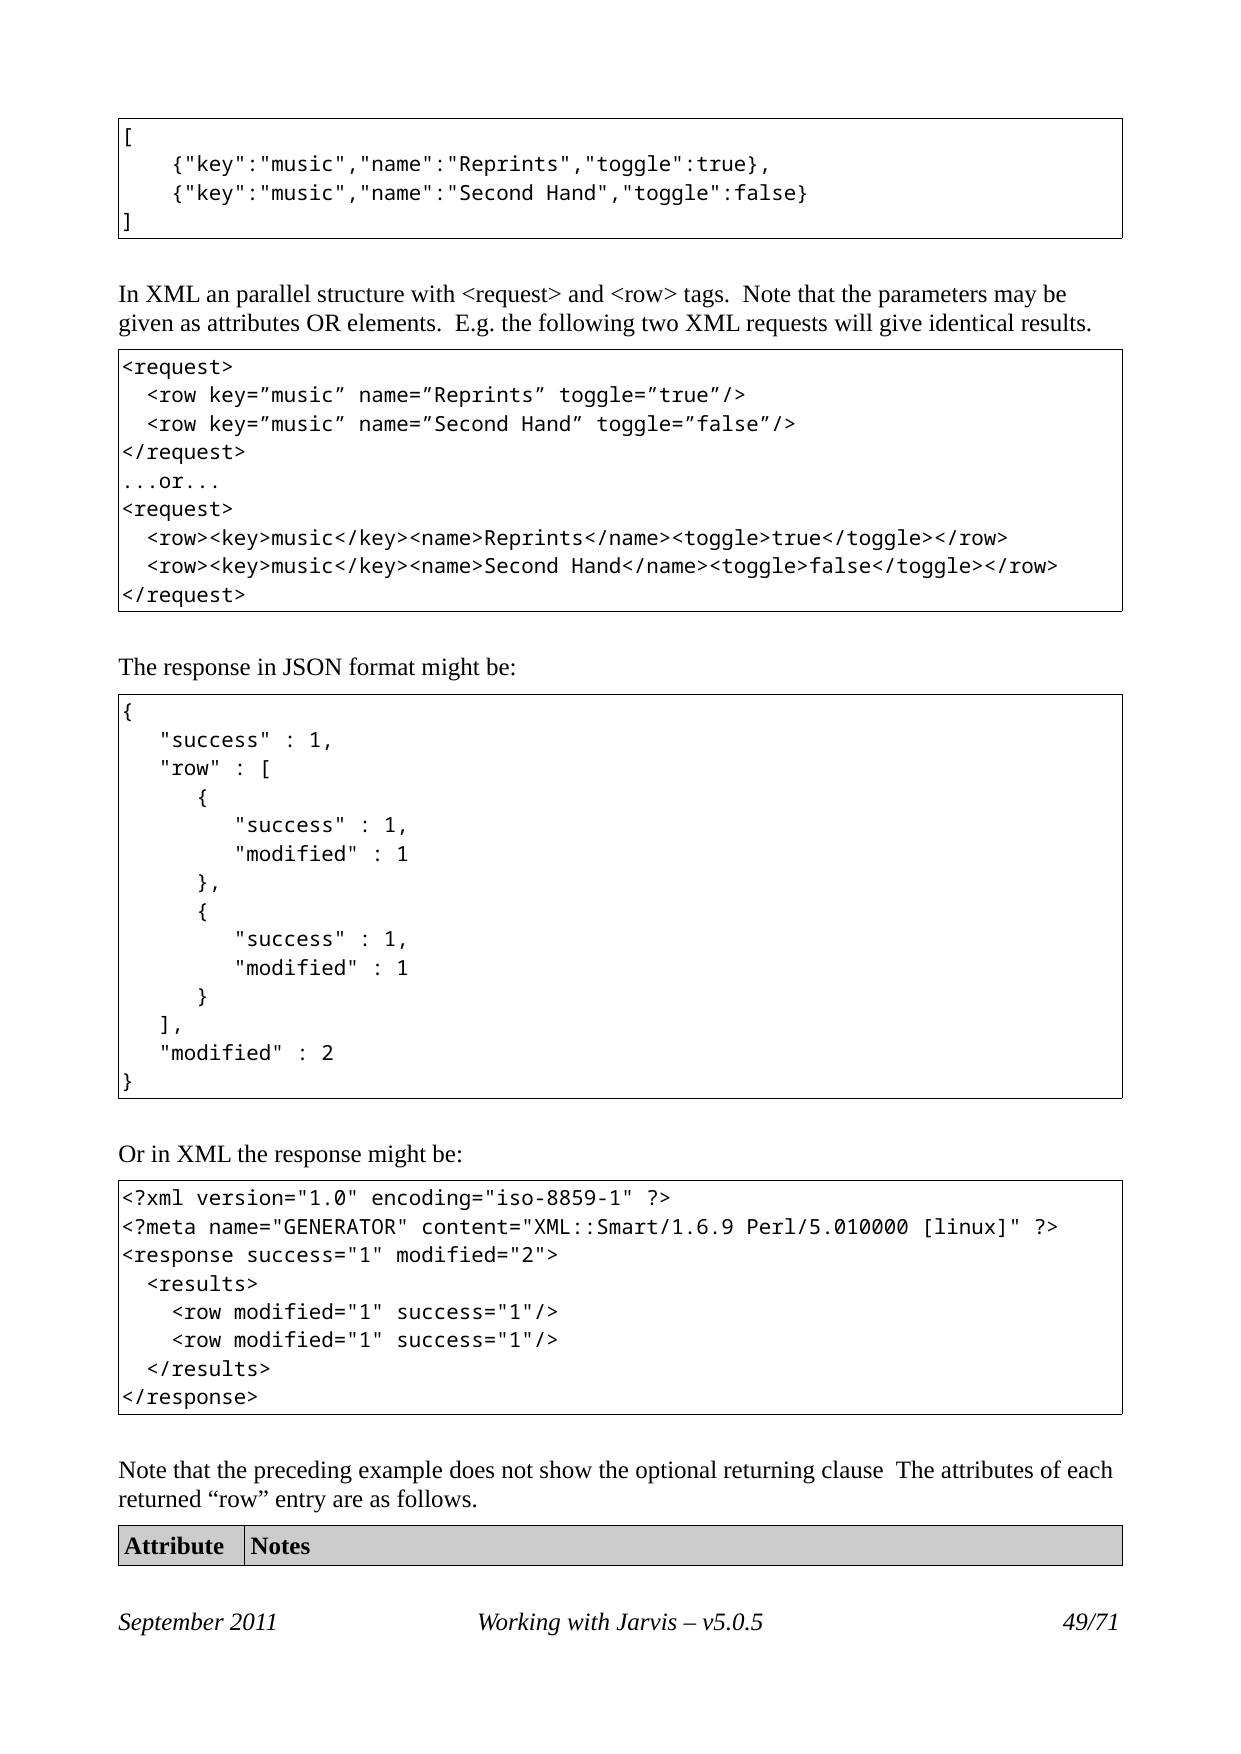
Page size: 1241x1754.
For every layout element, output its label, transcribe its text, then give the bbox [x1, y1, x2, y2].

text <row modified="1" success="1"/> [119, 1294, 1122, 1322]
text "modified" : 2 [119, 1035, 1122, 1063]
text { [119, 779, 1122, 807]
text } [119, 1063, 1122, 1098]
text <?meta name="GENERATOR" content="XML::Smart/1.6.9 Perl/5.010000 [linux]" ?> [119, 1209, 1122, 1237]
text <row modified="1" success="1"/> [119, 1322, 1122, 1351]
text In XML an parallel structure with <request> and <row> tags. Note that the parameters may be given as attributes OR elements. E.g. the following two XML requests will give identical results. [118, 279, 1122, 337]
text {"key":"music","name":"Reprints","toggle":true}, [119, 147, 1122, 175]
text {"key":"music","name":"Second Hand","toggle":false} [119, 175, 1122, 203]
text { [119, 893, 1122, 921]
table_header Attribute [119, 1526, 244, 1565]
text <request> [119, 350, 1122, 378]
text </response> [119, 1379, 1122, 1414]
text <row key=”music” name=”Reprints” toggle=”true”/> [119, 378, 1122, 406]
text [ [119, 119, 1122, 147]
text { [119, 695, 1122, 722]
text ...or... [119, 463, 1122, 491]
text Note that the preceding example does not show the optional returning clause The attributes of each returned “row” entry are as follows. [118, 1455, 1122, 1513]
text "success" : 1, [119, 807, 1122, 836]
text <?xml version="1.0" encoding="iso-8859-1" ?> [119, 1181, 1122, 1209]
text "success" : 1, [119, 722, 1122, 751]
text <row><key>music</key><name>Second Hand</name><toggle>false</toggle></row> [119, 548, 1122, 577]
text "modified" : 1 [119, 836, 1122, 864]
text <row><key>music</key><name>Reprints</name><toggle>true</toggle></row> [119, 520, 1122, 548]
text }, [119, 864, 1122, 893]
text "modified" : 1 [119, 949, 1122, 978]
text <row key=”music” name=”Second Hand” toggle=”false”/> [119, 406, 1122, 434]
text } [119, 978, 1122, 1006]
text <results> [119, 1266, 1122, 1294]
text "row" : [ [119, 751, 1122, 779]
text </request> [119, 577, 1122, 611]
text <request> [119, 491, 1122, 520]
table_header Notes [245, 1526, 1122, 1565]
text </results> [119, 1351, 1122, 1379]
text ] [119, 203, 1122, 238]
text "success" : 1, [119, 921, 1122, 949]
text </request> [119, 434, 1122, 463]
text ], [119, 1006, 1122, 1035]
text <response success="1" modified="2"> [119, 1237, 1122, 1266]
text The response in JSON format might be: [118, 652, 1122, 681]
text Or in XML the response might be: [118, 1139, 1122, 1168]
